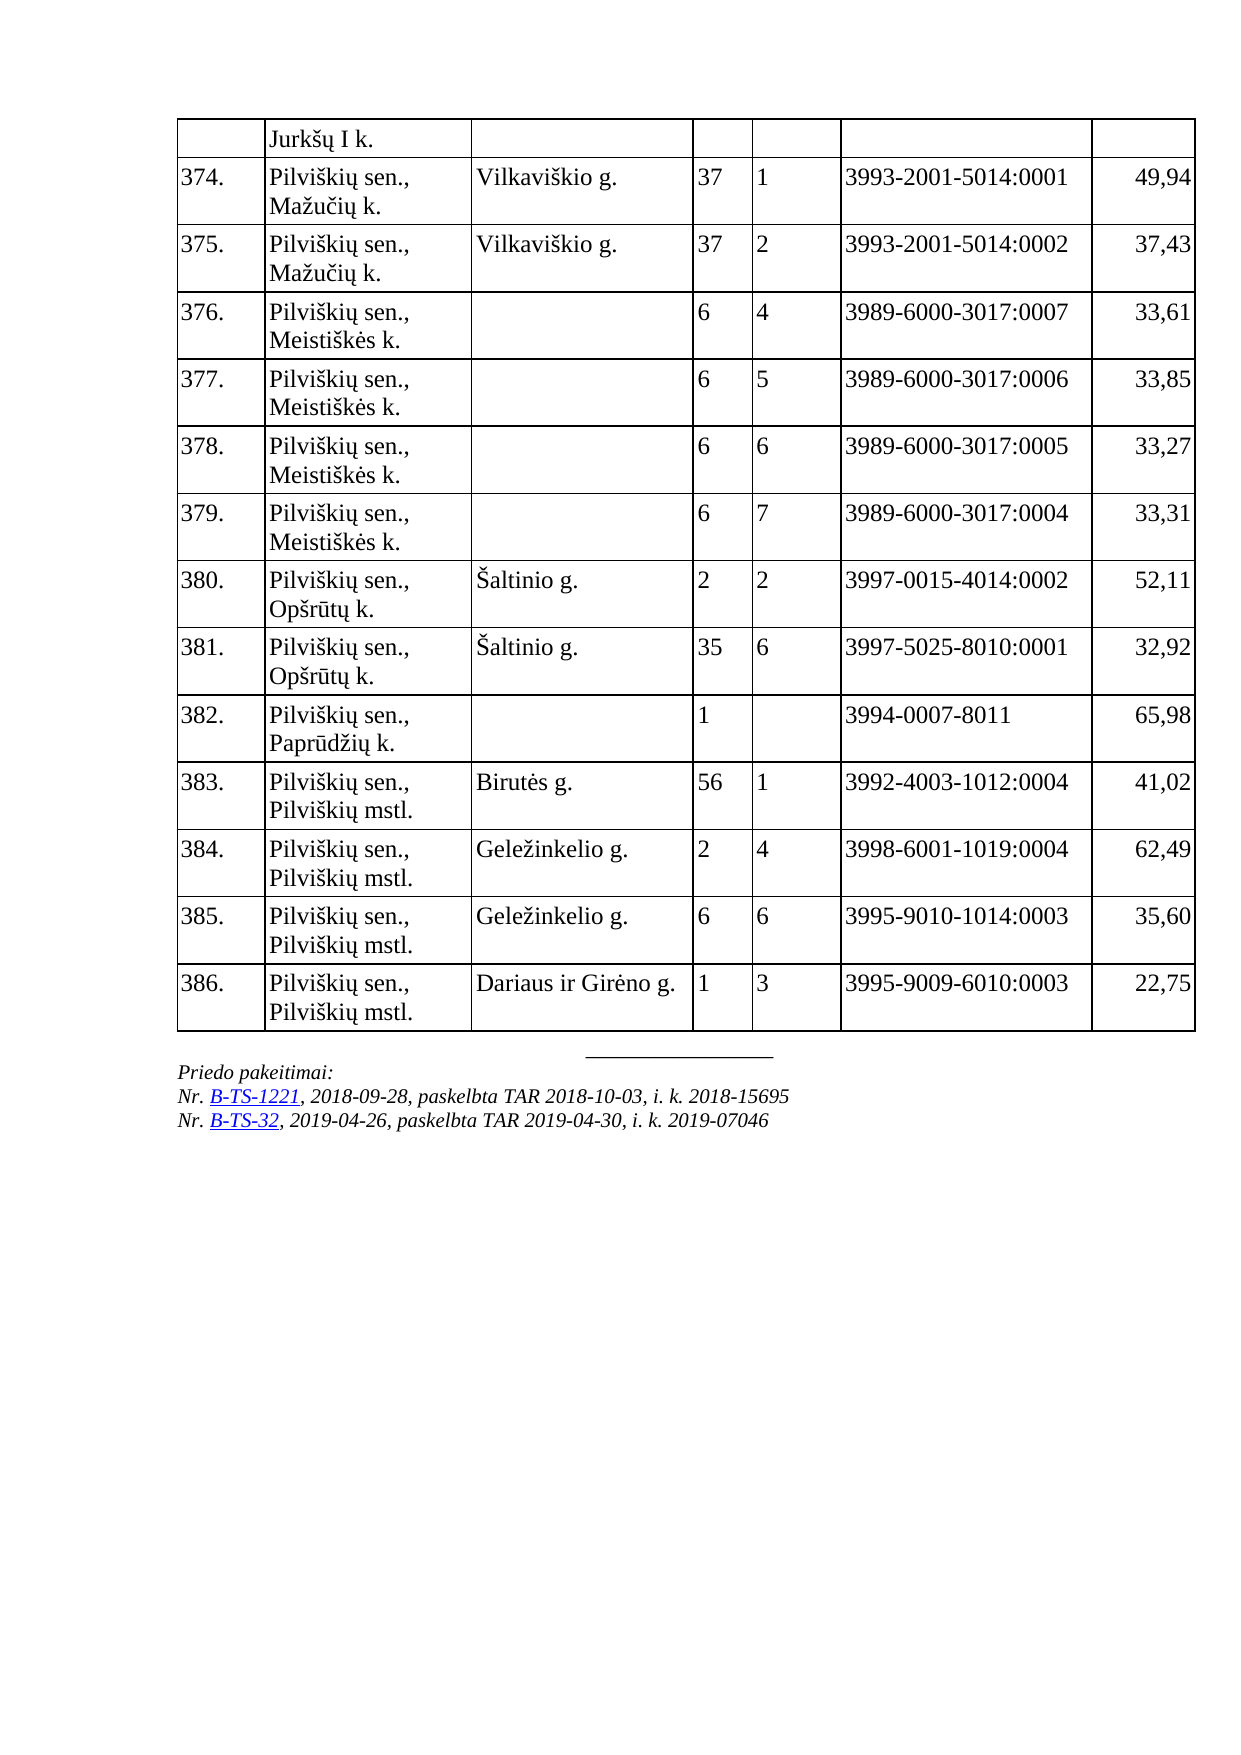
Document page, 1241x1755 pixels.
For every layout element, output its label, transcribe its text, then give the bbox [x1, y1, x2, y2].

table_cell 6 [753, 897, 840, 963]
table_cell 35,60 [1093, 897, 1194, 963]
table_cell [753, 120, 840, 157]
table_cell 382. [178, 696, 264, 761]
table_cell 376. [178, 293, 264, 358]
table_cell Geležinkelio g. [472, 897, 692, 963]
table_cell 386. [178, 965, 264, 1030]
table_cell 33,27 [1093, 427, 1194, 492]
table_cell 37,43 [1093, 225, 1194, 291]
table_cell Pilviškių sen., Mažučių k. [266, 158, 471, 224]
table_cell 3997-5025-8010:0001 [842, 628, 1091, 694]
table_cell [694, 120, 752, 157]
table_cell 2 [753, 561, 840, 627]
table_cell 381. [178, 628, 264, 694]
table_cell 37 [694, 158, 752, 224]
table_cell 3998-6001-1019:0004 [842, 830, 1091, 896]
table_cell 379. [178, 494, 264, 560]
table_cell 3993-2001-5014:0001 [842, 158, 1091, 224]
table_cell Pilviškių sen., Meistiškės k. [266, 427, 471, 492]
table_cell 33,31 [1093, 494, 1194, 560]
table_cell 2 [694, 830, 752, 896]
table_cell 374. [178, 158, 264, 224]
table_cell 3989-6000-3017:0004 [842, 494, 1091, 560]
table_cell 7 [753, 494, 840, 560]
table_cell Šaltinio g. [472, 628, 692, 694]
table_cell 35 [694, 628, 752, 694]
table_cell Pilviškių sen., Mažučių k. [266, 225, 471, 291]
table_cell 3992-4003-1012:0004 [842, 763, 1091, 828]
table_cell 3995-9009-6010:0003 [842, 965, 1091, 1030]
table_cell 3 [753, 965, 840, 1030]
table_cell Vilkaviškio g. [472, 158, 692, 224]
table_cell [1093, 120, 1194, 157]
table_cell 32,92 [1093, 628, 1194, 694]
table_cell 33,85 [1093, 360, 1194, 425]
table_cell Pilviškių sen., Pilviškių mstl. [266, 763, 471, 828]
table_cell Geležinkelio g. [472, 830, 692, 896]
table_cell [753, 696, 840, 761]
table_cell [472, 120, 692, 157]
table_cell 3995-9010-1014:0003 [842, 897, 1091, 963]
table_cell 385. [178, 897, 264, 963]
table_cell Šaltinio g. [472, 561, 692, 627]
table_cell 62,49 [1093, 830, 1194, 896]
table_cell Pilviškių sen., Meistiškės k. [266, 360, 471, 425]
text Nr. B-TS-1221, 2018-09-28, paskelbta TAR 2018-10-03, i. k. 2018-15695 [177, 1084, 1181, 1108]
table_cell 41,02 [1093, 763, 1194, 828]
table_cell Dariaus ir Girėno g. [472, 965, 692, 1030]
table_cell Pilviškių sen., Opšrūtų k. [266, 561, 471, 627]
table_cell 22,75 [1093, 965, 1194, 1030]
table_cell 6 [694, 494, 752, 560]
table_cell 49,94 [1093, 158, 1194, 224]
table_cell Pilviškių sen., Meistiškės k. [266, 293, 471, 358]
table_cell 1 [753, 763, 840, 828]
table_cell 380. [178, 561, 264, 627]
table_cell 3997-0015-4014:0002 [842, 561, 1091, 627]
table_cell Vilkaviškio g. [472, 225, 692, 291]
table_cell [472, 494, 692, 560]
table_cell 377. [178, 360, 264, 425]
table_cell 3994-0007-8011 [842, 696, 1091, 761]
table_cell 56 [694, 763, 752, 828]
table_cell Pilviškių sen., Opšrūtų k. [266, 628, 471, 694]
table_cell 378. [178, 427, 264, 492]
text Priedo pakeitimai: [177, 1060, 1181, 1084]
table_cell 2 [753, 225, 840, 291]
table_cell 3989-6000-3017:0006 [842, 360, 1091, 425]
table_cell [842, 120, 1091, 157]
table_cell [472, 427, 692, 492]
table_cell 384. [178, 830, 264, 896]
table_cell 33,61 [1093, 293, 1194, 358]
table_cell Pilviškių sen., Pilviškių mstl. [266, 830, 471, 896]
table_cell [178, 120, 264, 157]
table_cell 37 [694, 225, 752, 291]
table_cell 1 [694, 696, 752, 761]
table_cell 375. [178, 225, 264, 291]
table_cell 6 [694, 427, 752, 492]
table_cell 6 [753, 628, 840, 694]
table_cell 1 [694, 965, 752, 1030]
table_cell Pilviškių sen., Pilviškių mstl. [266, 965, 471, 1030]
table_cell [472, 696, 692, 761]
text _______________ [177, 1032, 1181, 1060]
table_cell 4 [753, 293, 840, 358]
table_cell 6 [694, 293, 752, 358]
table_cell [472, 360, 692, 425]
table_cell 6 [694, 360, 752, 425]
table_cell 3989-6000-3017:0005 [842, 427, 1091, 492]
table_cell Pilviškių sen., Pilviškių mstl. [266, 897, 471, 963]
table_cell 3989-6000-3017:0007 [842, 293, 1091, 358]
table_cell 1 [753, 158, 840, 224]
table_cell 4 [753, 830, 840, 896]
table_cell 52,11 [1093, 561, 1194, 627]
table_cell Jurkšų I k. [266, 120, 471, 157]
table_cell Birutės g. [472, 763, 692, 828]
text Nr. B-TS-32, 2019-04-26, paskelbta TAR 2019-04-30, i. k. 2019-07046 [177, 1108, 1181, 1132]
table_cell 6 [753, 427, 840, 492]
table_cell 3993-2001-5014:0002 [842, 225, 1091, 291]
table_cell 2 [694, 561, 752, 627]
table_cell Pilviškių sen., Paprūdžių k. [266, 696, 471, 761]
table_cell 6 [694, 897, 752, 963]
table_cell 5 [753, 360, 840, 425]
table_cell 65,98 [1093, 696, 1194, 761]
table_cell 383. [178, 763, 264, 828]
table_cell [472, 293, 692, 358]
table_cell Pilviškių sen., Meistiškės k. [266, 494, 471, 560]
